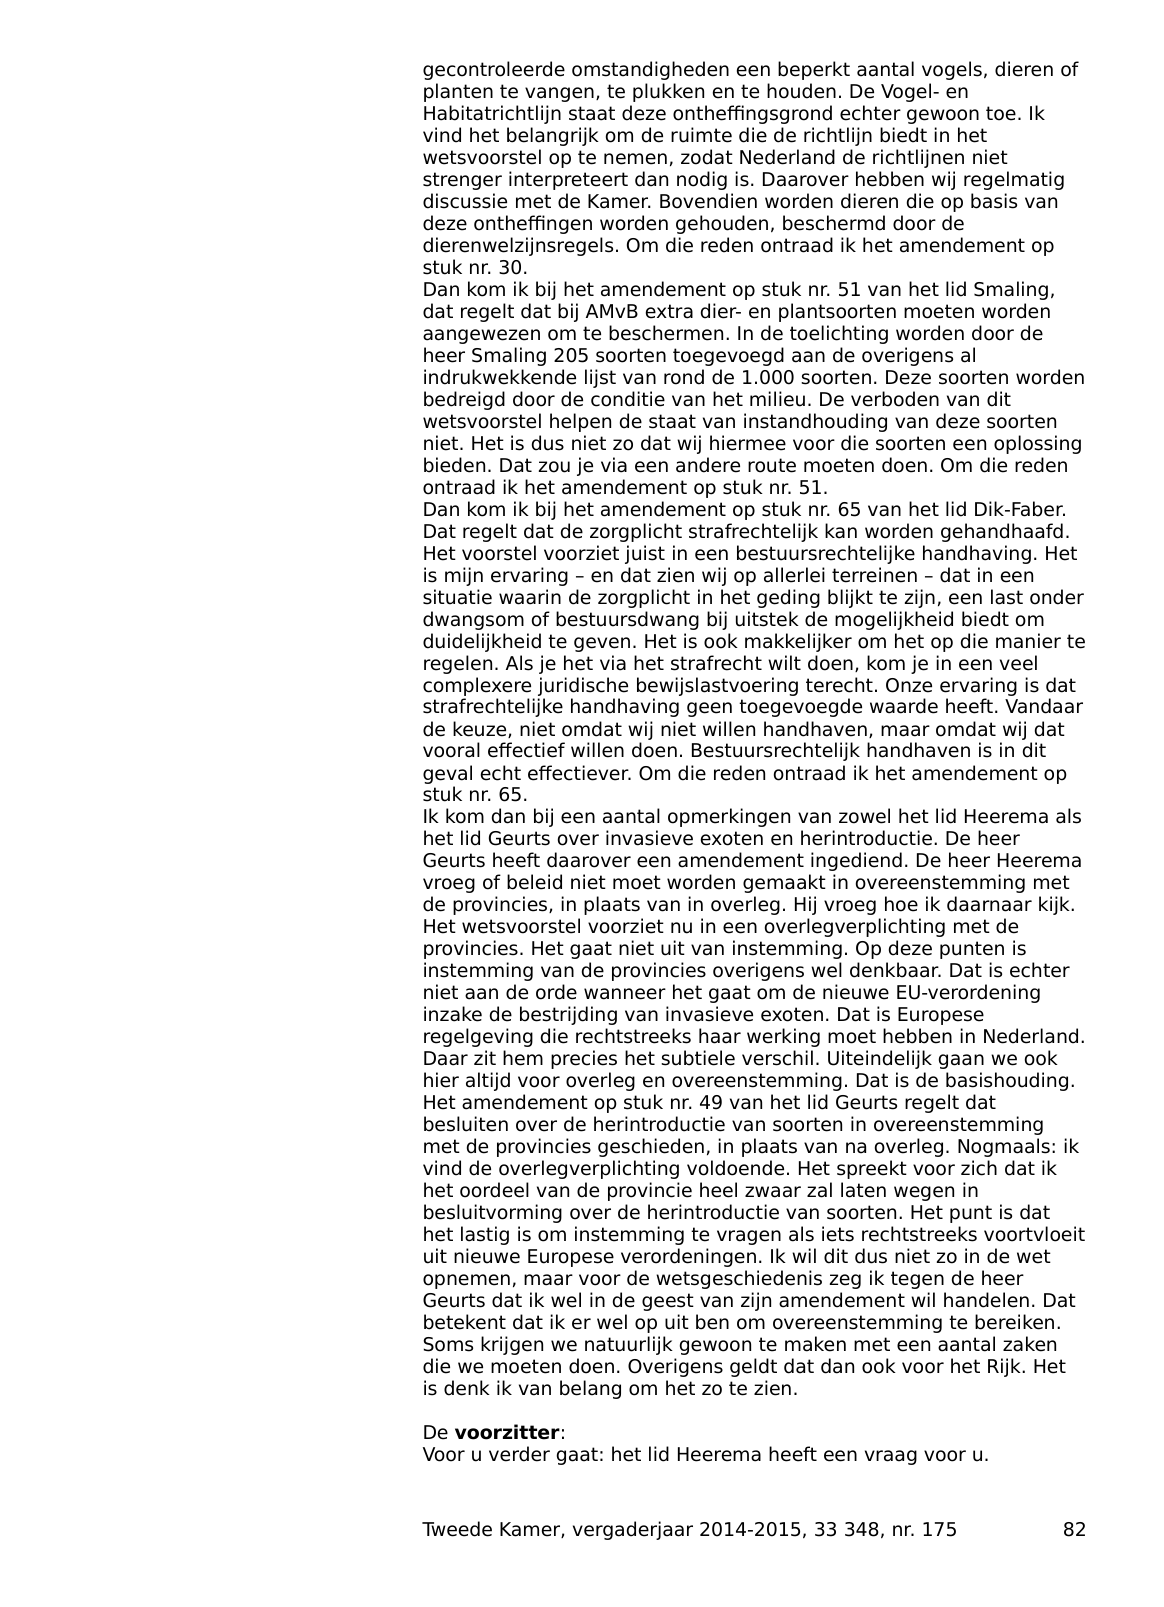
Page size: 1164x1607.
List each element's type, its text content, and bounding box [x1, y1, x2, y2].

text Ik kom dan bij een aantal opmerkingen van zowel het lid Heerema als het lid Geurts over invasieve exoten en herintroductie. De heer Geurts heeft daarover een amendement ingediend. De heer Heerema vroeg of beleid niet moet worden gemaakt in overeenstemming met de provincies, in plaats van in overleg. Hij vroeg hoe ik daarnaar kijk. Het wetsvoorstel voorziet nu in een overlegverplichting met de provincies. Het gaat niet uit van instemming. Op deze punten is instemming van de provincies overigens wel denkbaar. Dat is echter niet aan de orde wanneer het gaat om de nieuwe EU-verordening inzake de bestrijding van invasieve exoten. Dat is Europese regelgeving die rechtstreeks haar werking moet hebben in Nederland. Daar zit hem precies het subtiele verschil. Uiteindelijk gaan we ook hier altijd voor overleg en overeenstemming. Dat is de basishouding. [422, 806, 1087, 1092]
text De voorzitter: [422, 1422, 1087, 1444]
text gecontroleerde omstandigheden een beperkt aantal vogels, dieren of planten te vangen, te plukken en te houden. De Vogel- en Habitatrichtlijn staat deze ontheffingsgrond echter gewoon toe. Ik vind het belangrijk om de ruimte die de richtlijn biedt in het wetsvoorstel op te nemen, zodat Nederland de richtlijnen niet strenger interpreteert dan nodig is. Daarover hebben wij regelmatig discussie met de Kamer. Bovendien worden dieren die op basis van deze ontheffingen worden gehouden, beschermd door de dierenwelzijnsregels. Om die reden ontraad ik het amendement op stuk nr. 30. [422, 59, 1087, 279]
text Het amendement op stuk nr. 49 van het lid Geurts regelt dat besluiten over de herintroductie van soorten in overeenstemming met de provincies geschieden, in plaats van na overleg. Nogmaals: ik vind de overlegverplichting voldoende. Het spreekt voor zich dat ik het oordeel van de provincie heel zwaar zal laten wegen in besluitvorming over de herintroductie van soorten. Het punt is dat het lastig is om instemming te vragen als iets rechtstreeks voortvloeit uit nieuwe Europese verordeningen. Ik wil dit dus niet zo in de wet opnemen, maar voor de wetsgeschiedenis zeg ik tegen de heer Geurts dat ik wel in de geest van zijn amendement wil handelen. Dat betekent dat ik er wel op uit ben om overeenstemming te bereiken. Soms krijgen we natuurlijk gewoon te maken met een aantal zaken die we moeten doen. Overigens geldt dat dan ook voor het Rijk. Het is denk ik van belang om het zo te zien. [422, 1092, 1087, 1400]
text Voor u verder gaat: het lid Heerema heeft een vraag voor u. [422, 1444, 1087, 1466]
text Dan kom ik bij het amendement op stuk nr. 51 van het lid Smaling, dat regelt dat bij AMvB extra dier- en plantsoorten moeten worden aangewezen om te beschermen. In de toelichting worden door de heer Smaling 205 soorten toegevoegd aan de overigens al indrukwekkende lijst van rond de 1.000 soorten. Deze soorten worden bedreigd door de conditie van het milieu. De verboden van dit wetsvoorstel helpen de staat van instandhouding van deze soorten niet. Het is dus niet zo dat wij hiermee voor die soorten een oplossing bieden. Dat zou je via een andere route moeten doen. Om die reden ontraad ik het amendement op stuk nr. 51. [422, 279, 1087, 499]
text Dan kom ik bij het amendement op stuk nr. 65 van het lid Dik-Faber. Dat regelt dat de zorgplicht strafrechtelijk kan worden gehandhaafd. Het voorstel voorziet juist in een bestuursrechtelijke handhaving. Het is mijn ervaring – en dat zien wij op allerlei terreinen – dat in een situatie waarin de zorgplicht in het geding blijkt te zijn, een last onder dwangsom of bestuursdwang bij uitstek de mogelijkheid biedt om duidelijkheid te geven. Het is ook makkelijker om het op die manier te regelen. Als je het via het strafrecht wilt doen, kom je in een veel complexere juridische bewijslastvoering terecht. Onze ervaring is dat strafrechtelijke handhaving geen toegevoegde waarde heeft. Vandaar de keuze, niet omdat wij niet willen handhaven, maar omdat wij dat vooral effectief willen doen. Bestuursrechtelijk handhaven is in dit geval echt effectiever. Om die reden ontraad ik het amendement op stuk nr. 65. [422, 499, 1087, 806]
